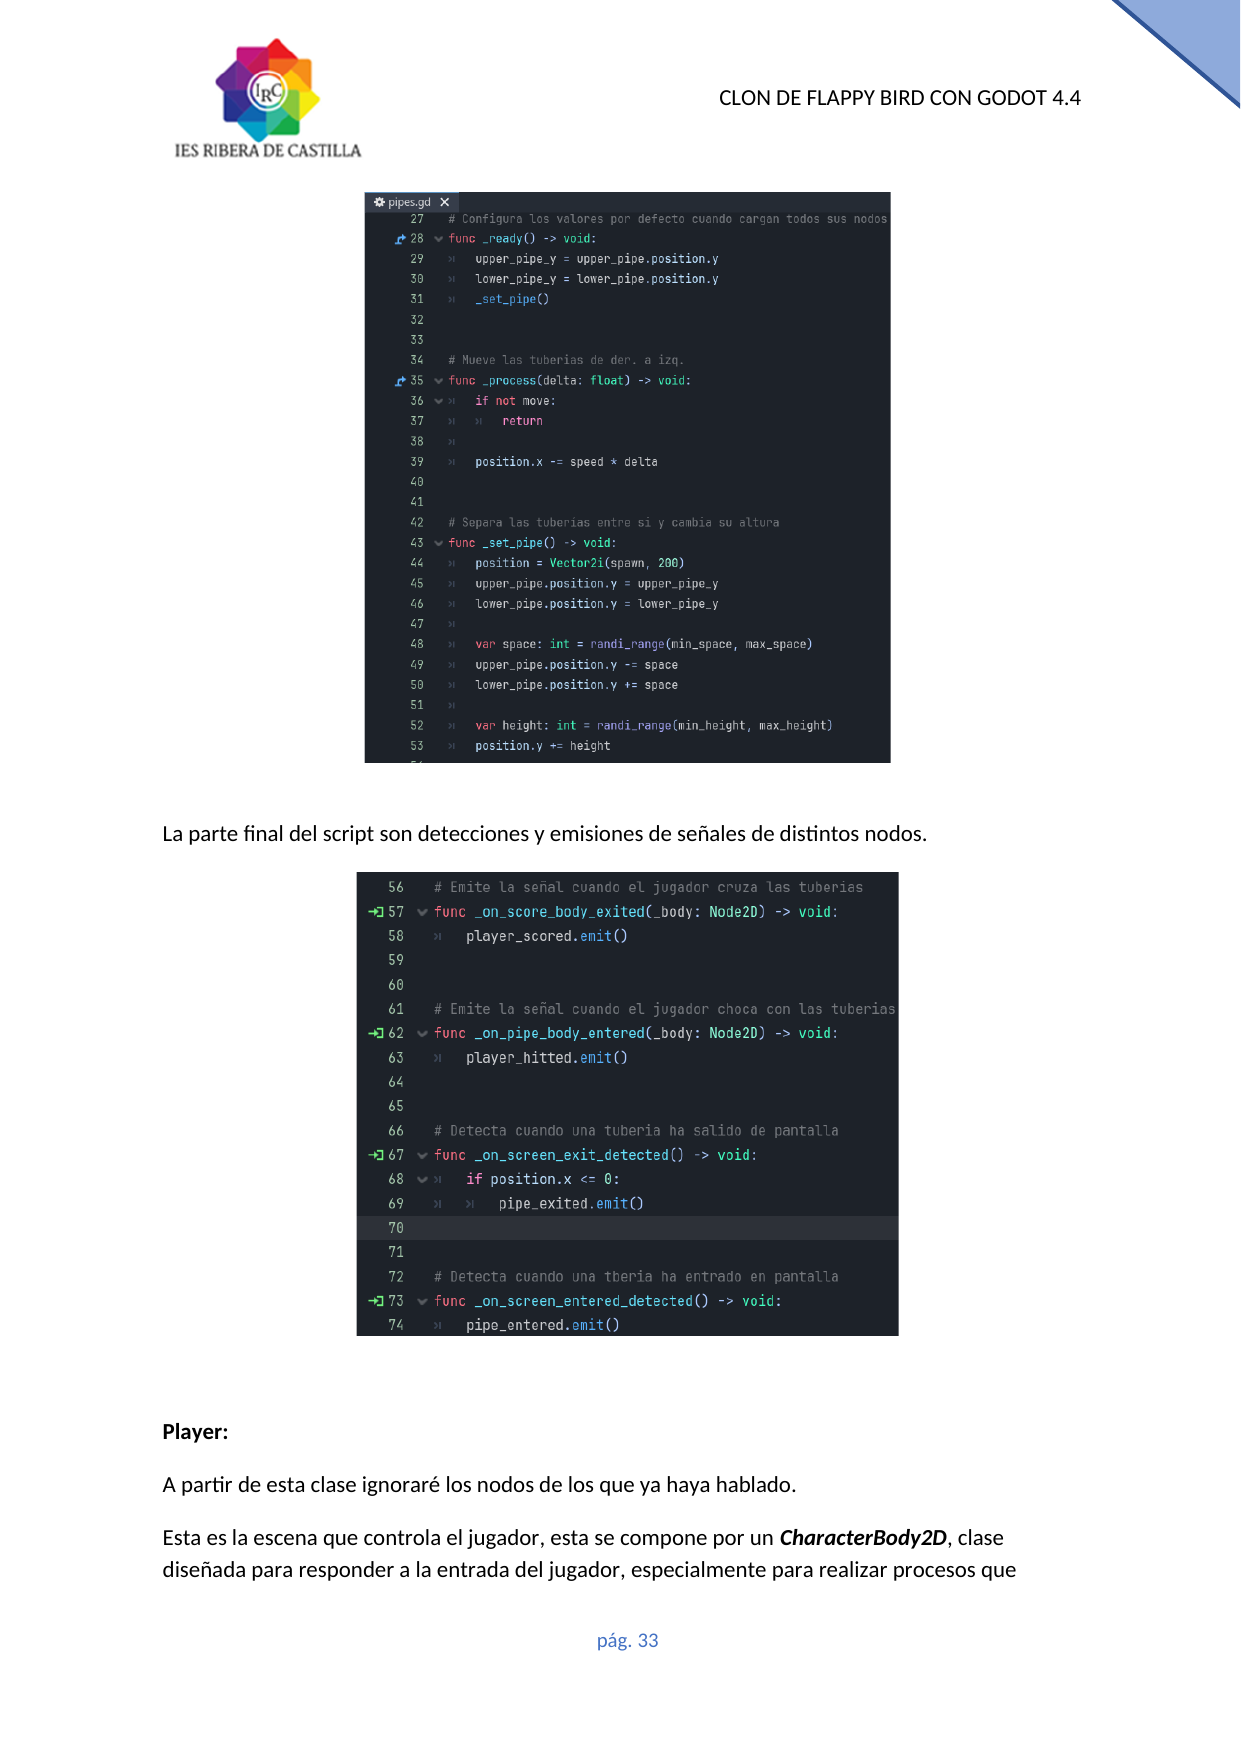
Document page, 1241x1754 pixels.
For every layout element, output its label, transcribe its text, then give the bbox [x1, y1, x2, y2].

picture [173, 29, 366, 164]
text A partir de esta clase ignoraré los nodos de los que ya haya hablado. [162, 1470, 1093, 1498]
text La parte final del script son detecciones y emisiones de señales de distintos nodos. [162, 819, 1093, 847]
text Player: [162, 1417, 1093, 1445]
picture [356, 872, 899, 1336]
text Esta es la escena que controla el jugador, esta se compone por un CharacterBody2D, clase diseñada para responder a la entrada del jugador, especialmente para realizar procesos que [162, 1523, 1093, 1584]
picture [364, 192, 891, 763]
